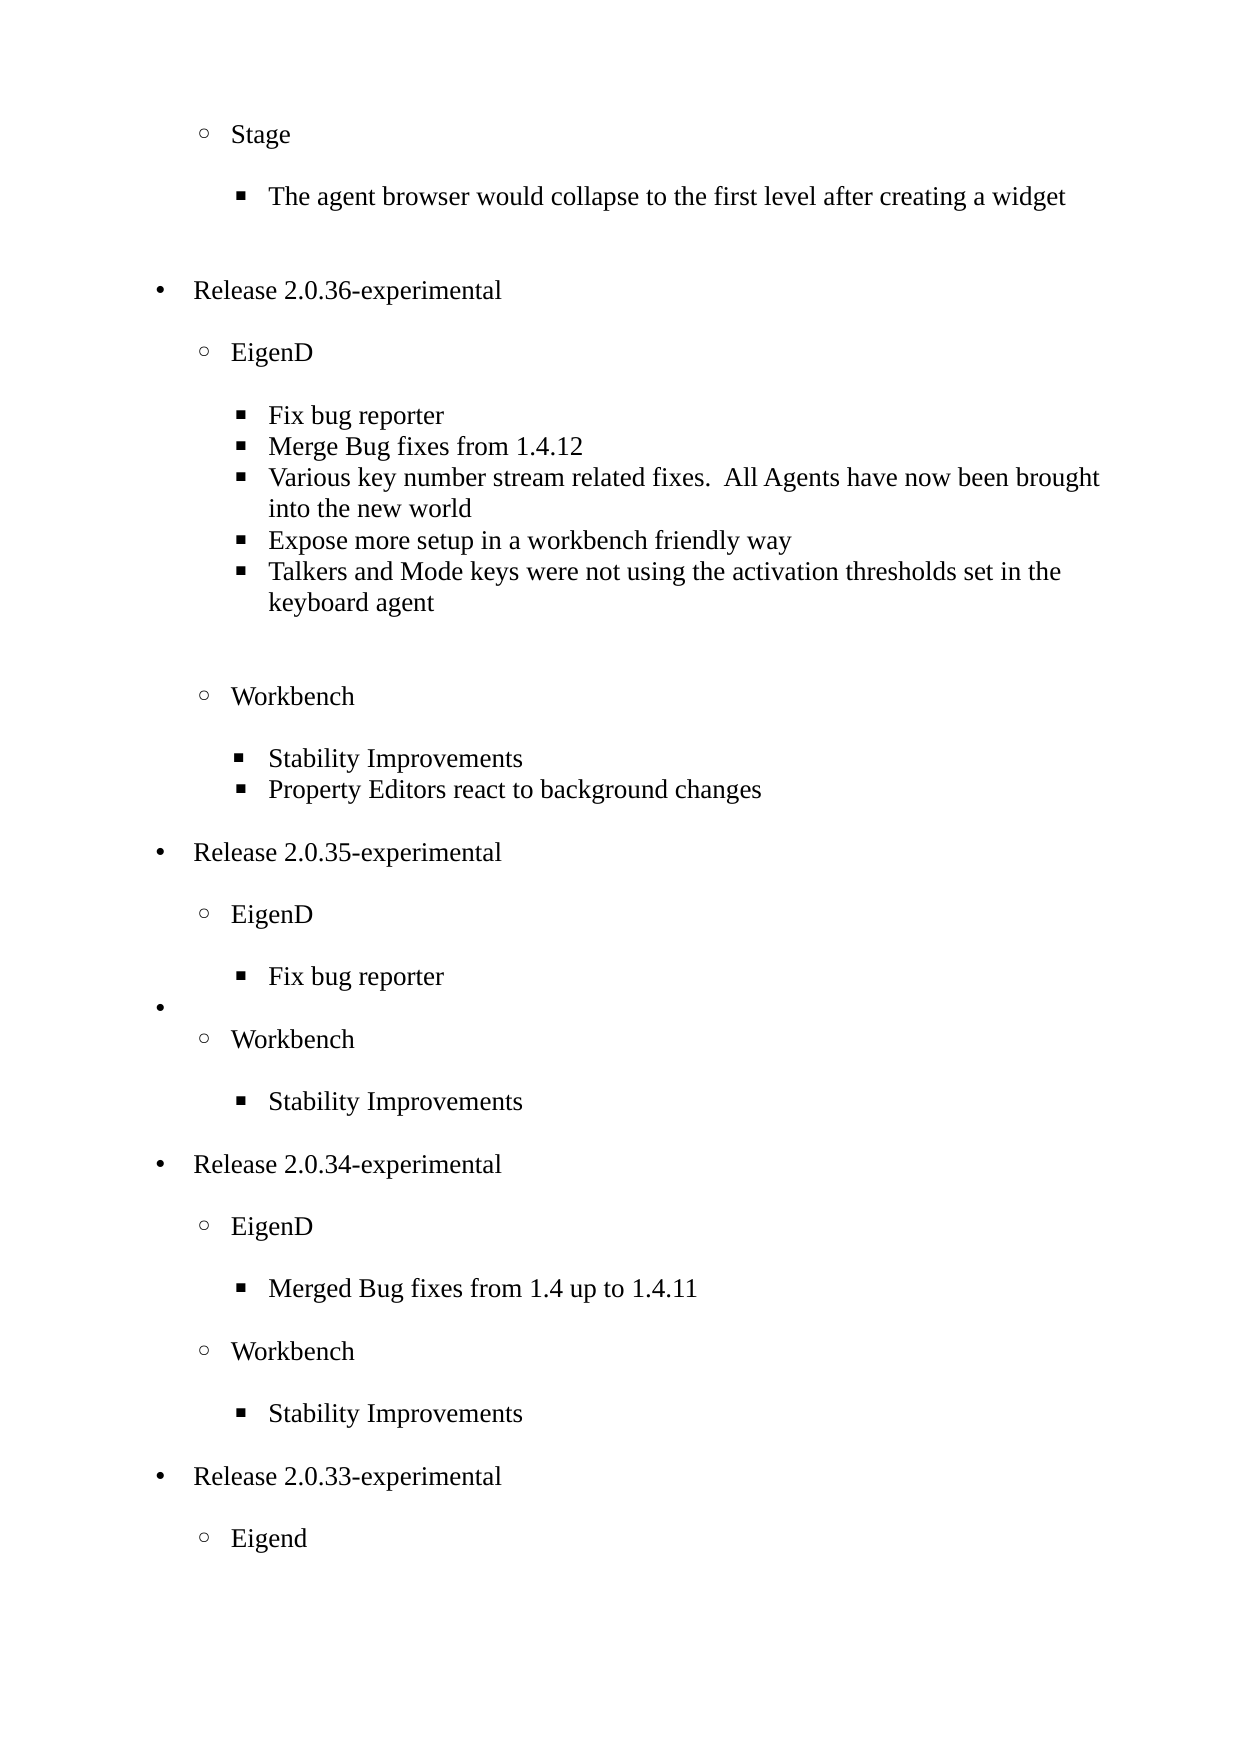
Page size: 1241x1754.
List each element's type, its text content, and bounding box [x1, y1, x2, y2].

list Release 2.0.36-experimental [156, 274, 1122, 305]
list Fix bug reporter [231, 399, 1122, 430]
list Stability Improvements [231, 1085, 1122, 1117]
list Merge Bug fixes from 1.4.12 [231, 430, 1122, 461]
list Fix bug reporter [231, 961, 1122, 992]
list Release 2.0.34-experimental [156, 1148, 1122, 1179]
list Property Editors react to background changes [231, 773, 1122, 804]
list Workbench [193, 1023, 1122, 1054]
list Various key number stream related fixes. All Agents have now been brought into the new world [231, 461, 1122, 524]
list Stability Improvements [228, 742, 1122, 773]
list The agent browser would collapse to the first level after creating a widget [231, 181, 1122, 212]
list Merged Bug fixes from 1.4 up to 1.4.11 [231, 1273, 1122, 1304]
list EigenD [193, 898, 1122, 929]
list Stage [193, 118, 1122, 149]
list EigenD [193, 1210, 1122, 1241]
list Talkers and Mode keys were not using the activation thresholds set in the keyboard agent [231, 555, 1122, 617]
list Workbench [193, 680, 1122, 711]
list Release 2.0.35-experimental [156, 836, 1122, 867]
list Workbench [193, 1335, 1122, 1366]
list Eigend [193, 1522, 1122, 1553]
list EigenD [193, 336, 1122, 368]
list Stability Improvements [231, 1397, 1122, 1429]
list Expose more setup in a workbench friendly way [231, 524, 1122, 555]
list Release 2.0.33-experimental [156, 1460, 1122, 1491]
